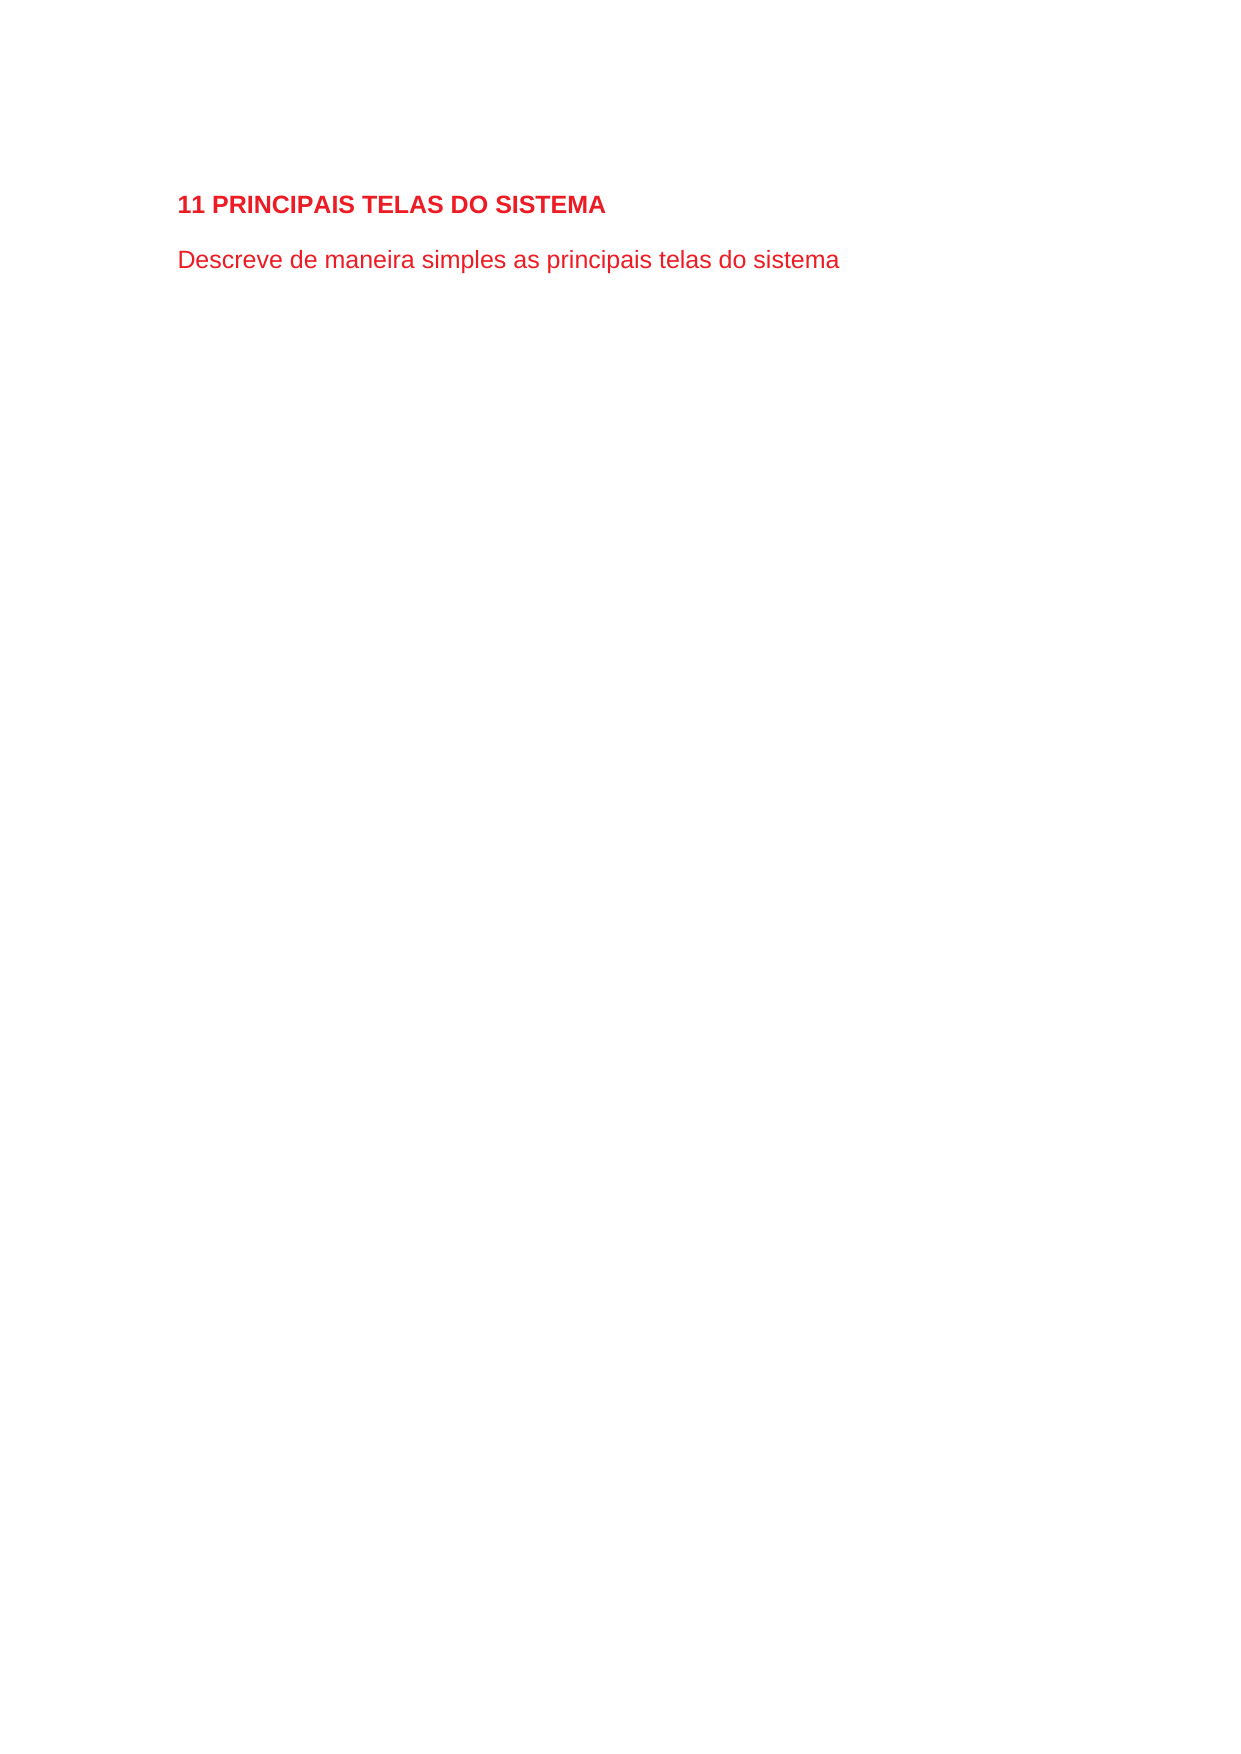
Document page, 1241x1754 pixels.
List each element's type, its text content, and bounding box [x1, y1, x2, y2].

text Descreve de maneira simples as principais telas do sistema [177, 245, 1122, 274]
subtitle 11 PRINCIPAIS TELAS DO SISTEMA [177, 190, 1122, 218]
